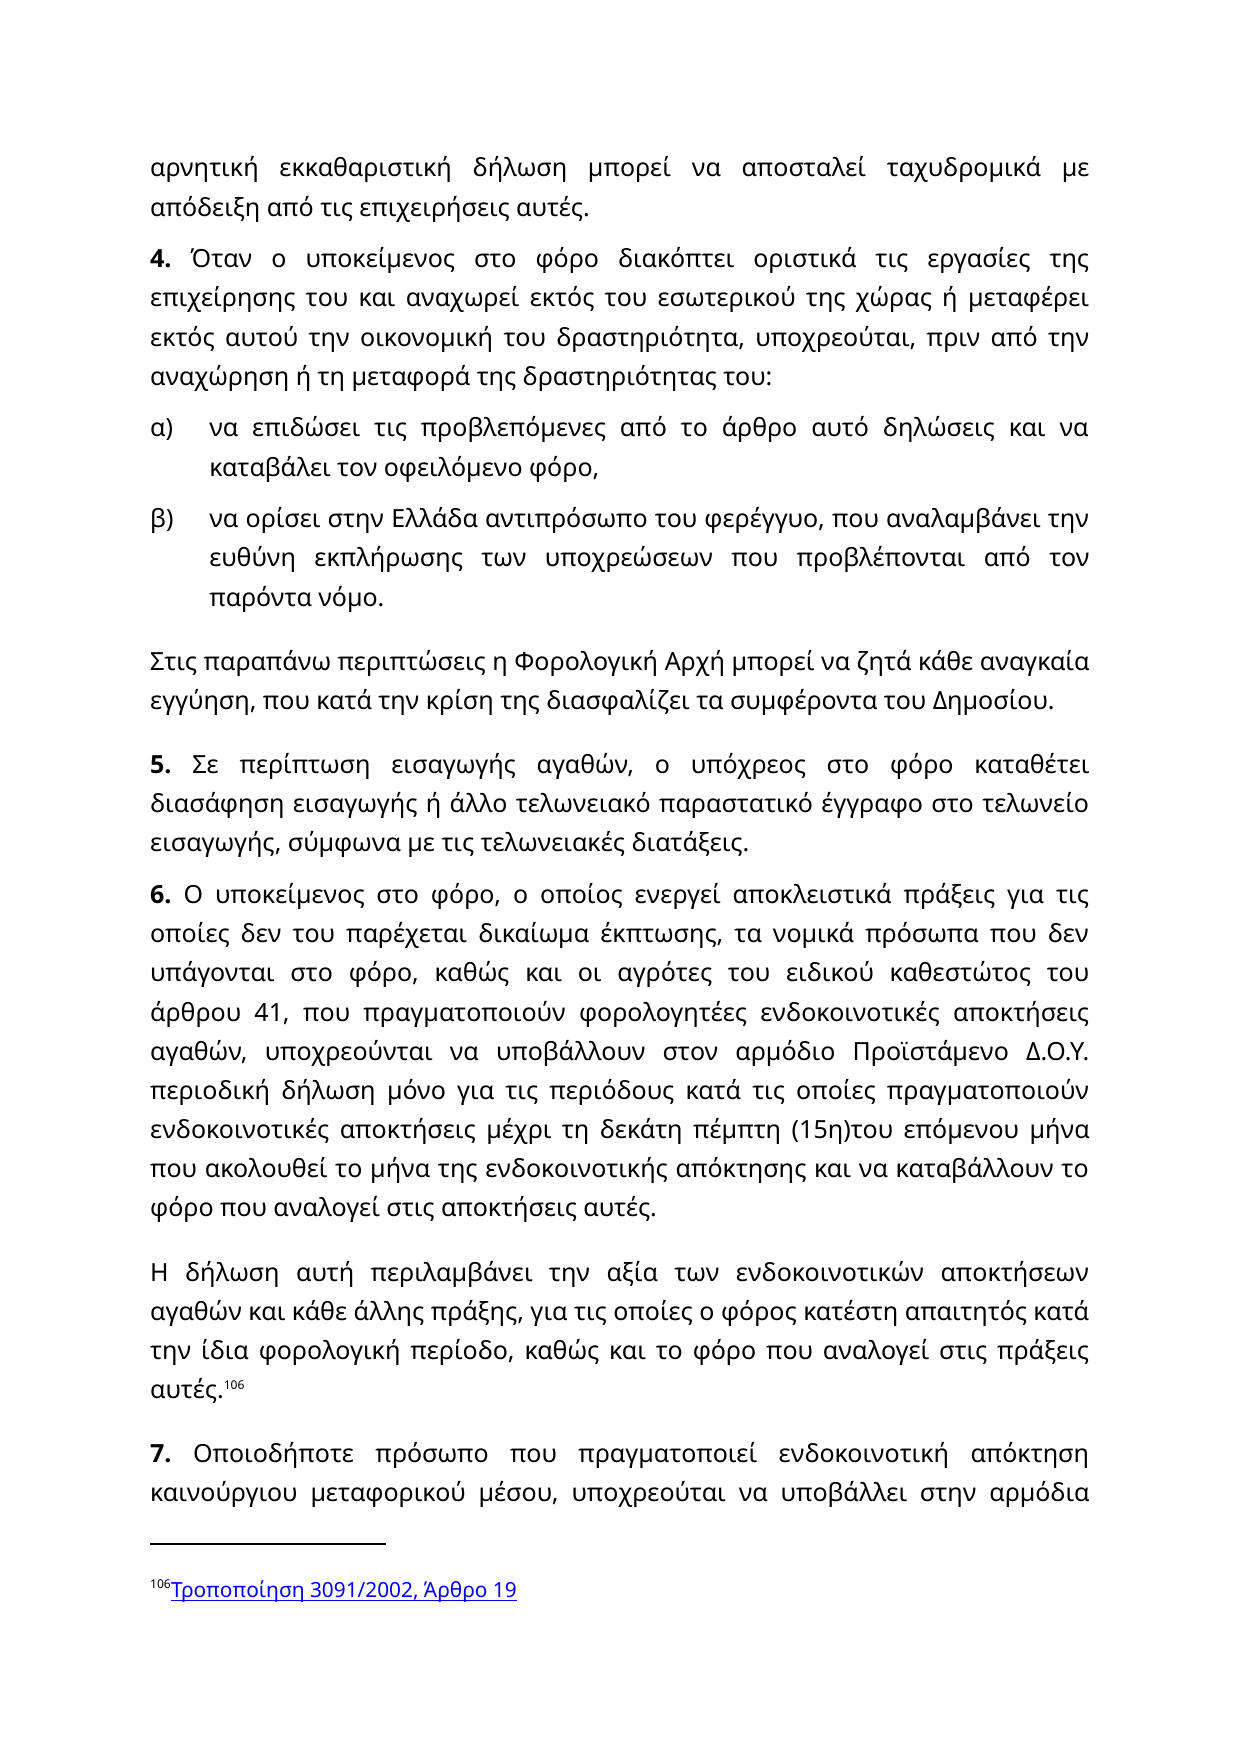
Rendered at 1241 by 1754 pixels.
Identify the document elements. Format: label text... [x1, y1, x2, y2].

list α) να επιδώσει τις προβλεπόμενες από το άρθρο αυτό δηλώσεις και να καταβάλει τον οφειλόμενο φόρο, [150, 410, 1090, 483]
text 4. Όταν ο υποκείμενος στο φόρο διακόπτει οριστικά τις εργασίες της επιχείρησης του και αναχωρεί εκτός του εσωτερικού της χώρας ή μεταφέρει εκτός αυτού την οικονομική του δραστηριότητα, υποχρεούται, πριν από την αναχώρηση ή τη μεταφορά της δραστηριότητας του: [150, 241, 1090, 392]
text Η δήλωση αυτή περιλαμβάνει την αξία των ενδοκοινοτικών αποκτήσεων αγαθών και κάθε άλλης πράξης, για τις οποίες ο φόρος κατέστη απαιτητός κατά την ίδια φορολογική περίοδο, καθώς και το φόρο που αναλογεί στις πράξεις αυτές. [150, 1254, 1090, 1406]
text Στις παραπάνω περιπτώσεις η Φορολογική Αρχή μπορεί να ζητά κάθε αναγκαία εγγύηση, που κατά την κρίση της διασφαλίζει τα συμφέροντα του Δημοσίου. [150, 643, 1090, 717]
text Τροποποίηση 3091/2002, Άρθρο 19 [150, 1576, 1090, 1604]
text 7. Οποιοδήποτε πρόσωπο που πραγματοποιεί ενδοκοινοτική απόκτηση καινούργιου μεταφορικού μέσου, υποχρεούται να υποβάλλει στην αρμόδια [150, 1436, 1090, 1509]
text 5. Σε περίπτωση εισαγωγής αγαθών, ο υπόχρεος στο φόρο καταθέτει διασάφηση εισαγωγής ή άλλο τελωνειακό παραστατικό έγγραφο στο τελωνείο εισαγωγής, σύμφωνα με τις τελωνειακές διατάξεις. [150, 747, 1090, 859]
text 6. Ο υποκείμενος στο φόρο, ο οποίος ενεργεί αποκλειστικά πράξεις για τις οποίες δεν του παρέχεται δικαίωμα έκπτωσης, τα νομικά πρόσωπα που δεν υπάγονται στο φόρο, καθώς και οι αγρότες του ειδικού καθεστώτος του άρθρου 41, που πραγματοποιούν φορολογητέες ενδοκοινοτικές αποκτήσεις αγαθών, υποχρεούνται να υποβάλλουν στον αρμόδιο Προϊστάμενο Δ.Ο.Υ. περιοδική δήλωση μόνο για τις περιόδους κατά τις οποίες πραγματοποιούν ενδοκοινοτικές αποκτήσεις μέχρι τη δεκάτη πέμπτη (15η)του επόμενου μήνα που ακολουθεί το μήνα της ενδοκοινοτικής απόκτησης και να καταβάλλουν το φόρο που αναλογεί στις αποκτήσεις αυτές. [150, 877, 1090, 1224]
text αρνητική εκκαθαριστική δήλωση μπορεί να αποσταλεί ταχυδρομικά με απόδειξη από τις επιχειρήσεις αυτές. [150, 150, 1090, 223]
list β) να ορίσει στην Ελλάδα αντιπρόσωπο του φερέγγυο, που αναλαμβάνει την ευθύνη εκπλήρωσης των υποχρεώσεων που προβλέπονται από τον παρόντα νόμο. [150, 501, 1090, 613]
